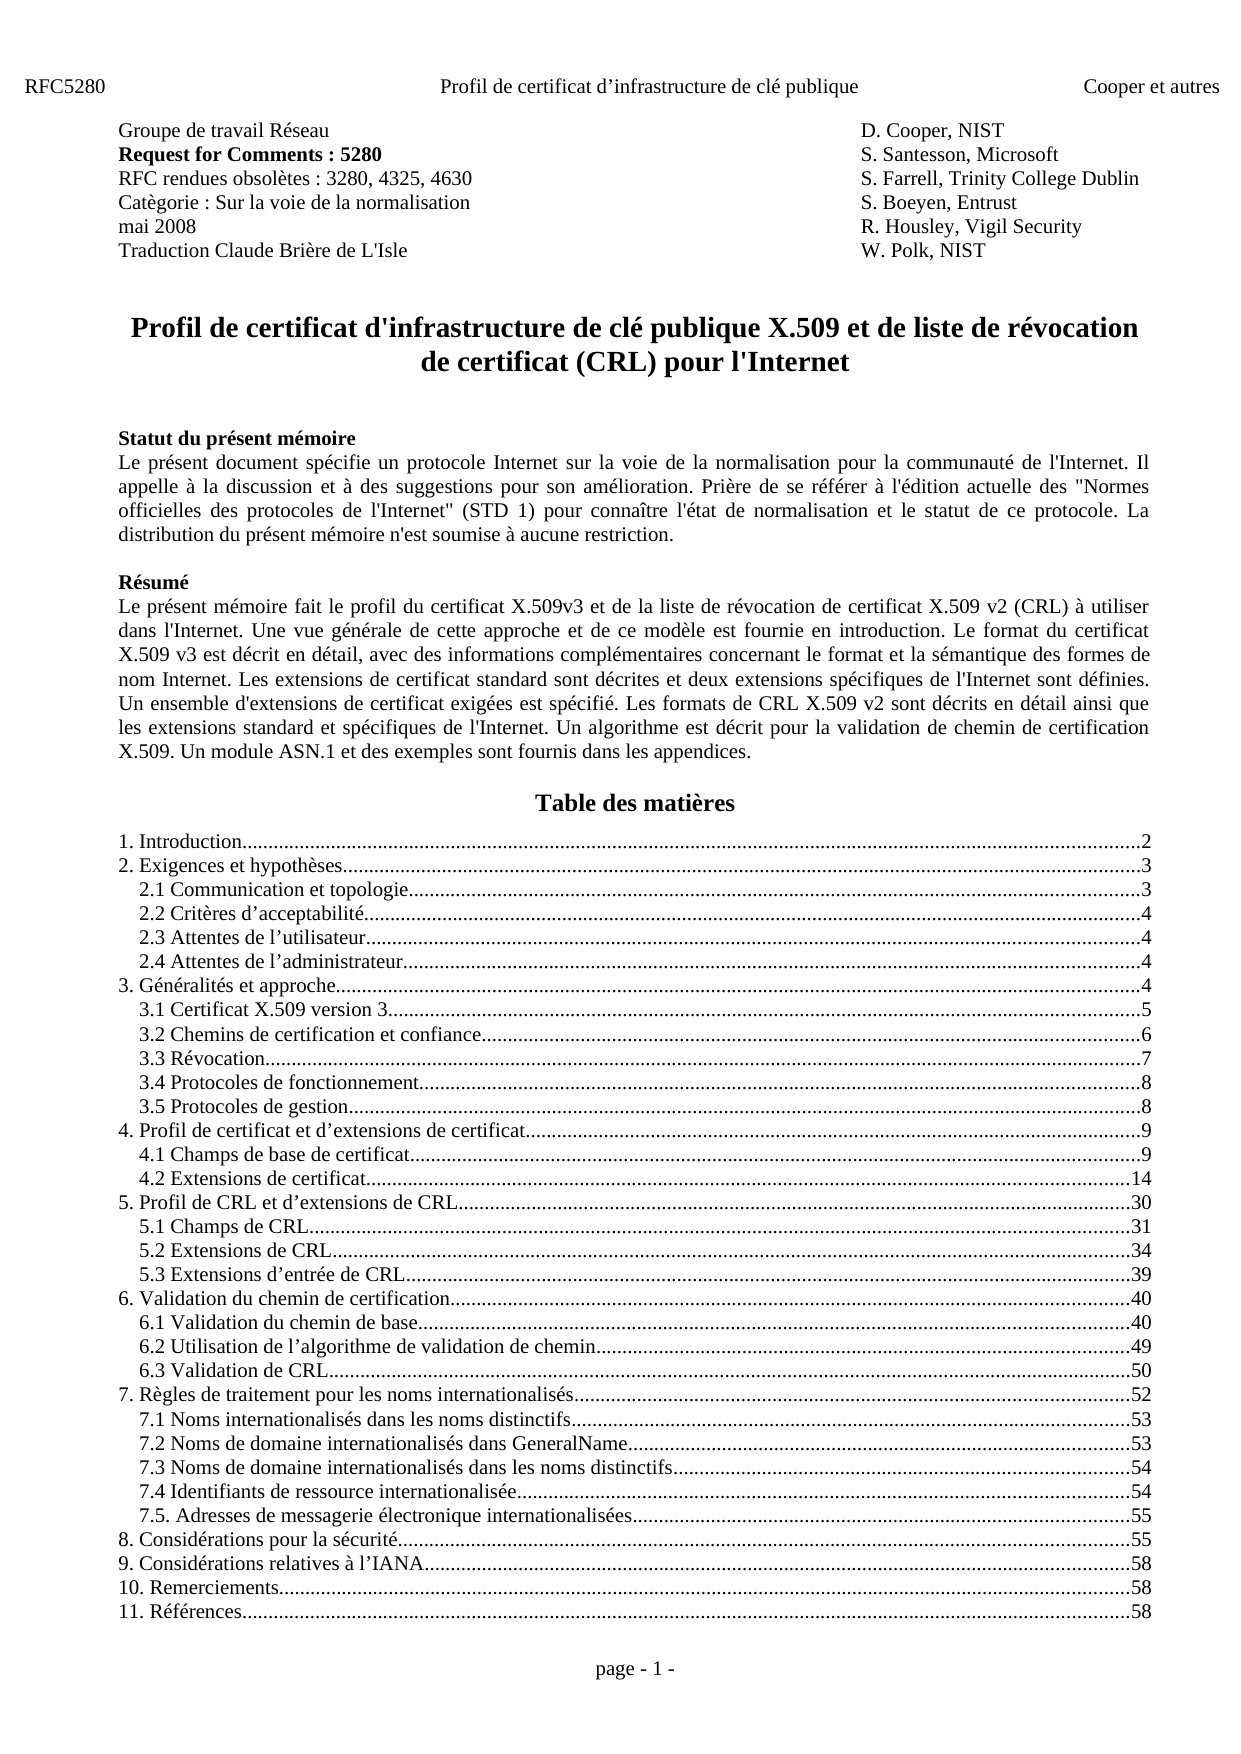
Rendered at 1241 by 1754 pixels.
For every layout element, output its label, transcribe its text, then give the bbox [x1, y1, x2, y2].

table_header Groupe de travail Réseau [107, 118, 849, 142]
text 4.1 Champs de base de certificat 9 [139, 1142, 1152, 1166]
text 3.2 Chemins de certification et confiance 6 [139, 1021, 1152, 1046]
text 3. Généralités et approche 4 [118, 973, 1152, 997]
text 6.2 Utilisation de l’algorithme de validation de chemin 49 [139, 1334, 1152, 1358]
table_cell S. Farrell, Trinity College Dublin [849, 166, 1167, 190]
table_cell RFC rendues obsolètes : 3280, 4325, 4630 [107, 166, 849, 190]
table_cell S. Boeyen, Entrust [849, 190, 1167, 214]
text 7.2 Noms de domaine internationalisés dans GeneralName 53 [139, 1431, 1152, 1454]
text 9. Considérations relatives à l’IANA 58 [118, 1551, 1152, 1575]
text 2.3 Attentes de l’utilisateur 4 [139, 925, 1152, 949]
text 11. Références 58 [118, 1599, 1152, 1623]
text Profil de certificat d'infrastructure de clé publique X.509 et de liste de révocation de certificat (CRL) pour l'Internet [118, 311, 1152, 378]
table_cell Traduction Claude Brière de L'Isle [107, 239, 849, 262]
text 7.3 Noms de domaine internationalisés dans les noms distinctifs 54 [139, 1454, 1152, 1479]
table_cell mai 2008 [107, 214, 849, 238]
text 6.3 Validation de CRL 50 [139, 1358, 1152, 1382]
text 3.4 Protocoles de fonctionnement 8 [139, 1069, 1152, 1094]
text 7.1 Noms internationalisés dans les noms distinctifs 53 [139, 1406, 1152, 1431]
table_header D. Cooper, NIST [849, 118, 1167, 142]
text 5.2 Extensions de CRL 34 [139, 1238, 1152, 1262]
table_cell R. Housley, Vigil Security [849, 214, 1167, 238]
text Résumé [118, 570, 1152, 594]
table_cell Catègorie : Sur la voie de la normalisation [107, 190, 849, 214]
text 7.4 Identifiants de ressource internationalisée 54 [139, 1479, 1152, 1503]
text Le présent mémoire fait le profil du certificat X.509v3 et de la liste de révocation de certificat X.509 v2 (CRL) à utiliser dans l'Internet. Une vue générale de cette approche et de ce modèle est fournie en introduction. Le format du certificat X.509 v3 est décrit en détail, avec des informations complémentaires concernant le format et la sémantique des formes de nom Internet. Les extensions de certificat standard sont décrites et deux extensions spécifiques de l'Internet sont définies. Un ensemble d'extensions de certificat exigées est spécifié. Les formats de CRL X.509 v2 sont décrits en détail ainsi que les extensions standard et spécifiques de l'Internet. Un algorithme est décrit pour la validation de chemin de certification X.509. Un module ASN.1 et des exemples sont fournis dans les appendices. [118, 594, 1152, 763]
text 8. Considérations pour la sécurité 55 [118, 1527, 1152, 1551]
text 3.3 Révocation 7 [139, 1046, 1152, 1069]
text Le présent document spécifie un protocole Internet sur la voie de la normalisation pour la communauté de l'Internet. Il appelle à la discussion et à des suggestions pour son amélioration. Prière de se référer à l'édition actuelle des "Normes officielles des protocoles de l'Internet" (STD 1) pour connaître l'état de normalisation et le statut de ce protocole. La distribution du présent mémoire n'est soumise à aucune restriction. [118, 450, 1152, 546]
text 7.5. Adresses de messagerie électronique internationalisées 55 [139, 1503, 1152, 1527]
text 4. Profil de certificat et d’extensions de certificat 9 [118, 1118, 1152, 1142]
text 3.5 Protocoles de gestion 8 [139, 1094, 1152, 1118]
text 6.1 Validation du chemin de base 40 [139, 1310, 1152, 1334]
text 5.3 Extensions d’entrée de CRL 39 [139, 1262, 1152, 1286]
text 5. Profil de CRL et d’extensions de CRL 30 [118, 1190, 1152, 1214]
table_cell Request for Comments : 5280 [107, 142, 849, 166]
text 1. Introduction 2 [118, 829, 1152, 853]
text 5.1 Champs de CRL 31 [139, 1214, 1152, 1238]
text 4.2 Extensions de certificat 14 [139, 1166, 1152, 1190]
text 7. Règles de traitement pour les noms internationalisés 52 [118, 1382, 1152, 1406]
text 3.1 Certificat X.509 version 3 5 [139, 997, 1152, 1021]
text Statut du présent mémoire [118, 426, 1152, 450]
table_cell W. Polk, NIST [849, 239, 1167, 262]
text 2.4 Attentes de l’administrateur 4 [139, 949, 1152, 973]
text 2.2 Critères d’acceptabilité 4 [139, 901, 1152, 925]
text 2.1 Communication et topologie 3 [139, 877, 1152, 901]
text 10. Remerciements 58 [118, 1575, 1152, 1599]
table_cell S. Santesson, Microsoft [849, 142, 1167, 166]
text 6. Validation du chemin de certification 40 [118, 1286, 1152, 1310]
text 2. Exigences et hypothèses 3 [118, 853, 1152, 877]
subtitle Table des matières [118, 788, 1152, 816]
